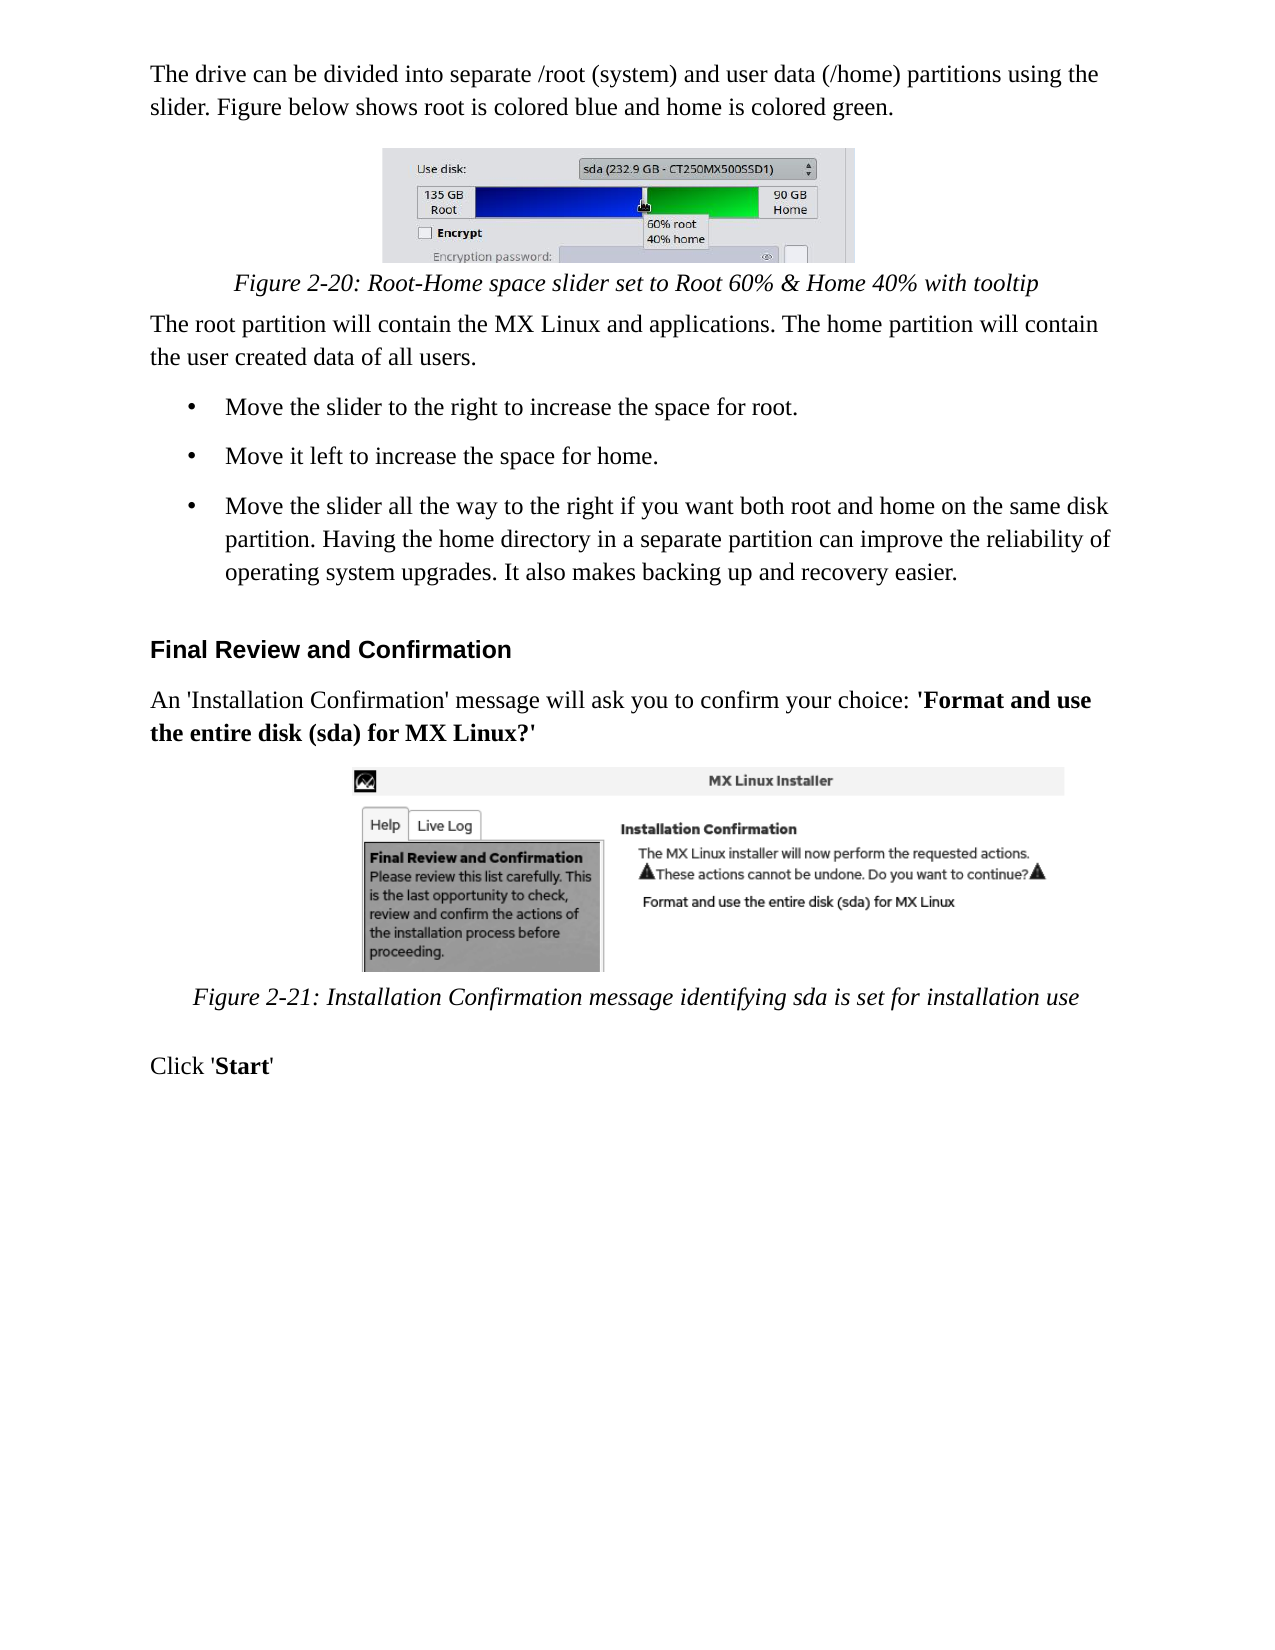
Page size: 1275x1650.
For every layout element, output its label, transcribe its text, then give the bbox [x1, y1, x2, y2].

text Click 'Start' [150, 1051, 1125, 1080]
list Move the slider all the way to the right if you want both root and home on the same disk partition. Having the home directory in a separate partition can improve the reliability of operating system upgrades. It also makes backing up and recovery easier. [187, 491, 1125, 586]
picture [382, 148, 855, 263]
text Figure 2-20: Root-Home space slider set to Root 60% & Home 40% with tooltip [150, 263, 1125, 297]
text The drive can be divided into separate /root (system) and user data (/home) partitions using the slider. Figure below shows root is colored blue and home is colored green. [150, 59, 1125, 121]
text An 'Installation Confirmation' message will ask you to confirm your choice: 'Format and use the entire disk (sda) for MX Linux?' [150, 685, 1125, 746]
list Move the slider to the right to increase the space for root. [187, 392, 1125, 421]
text Figure 2-21: Installation Confirmation message identifying sda is set for installation use [150, 982, 1125, 1011]
subtitle Final Review and Confirmation [150, 636, 1125, 664]
list Move it left to increase the space for home. [187, 441, 1125, 470]
picture [352, 767, 1065, 972]
text The root partition will contain the MX Linux and applications. The home partition will contain the user created data of all users. [150, 309, 1125, 371]
